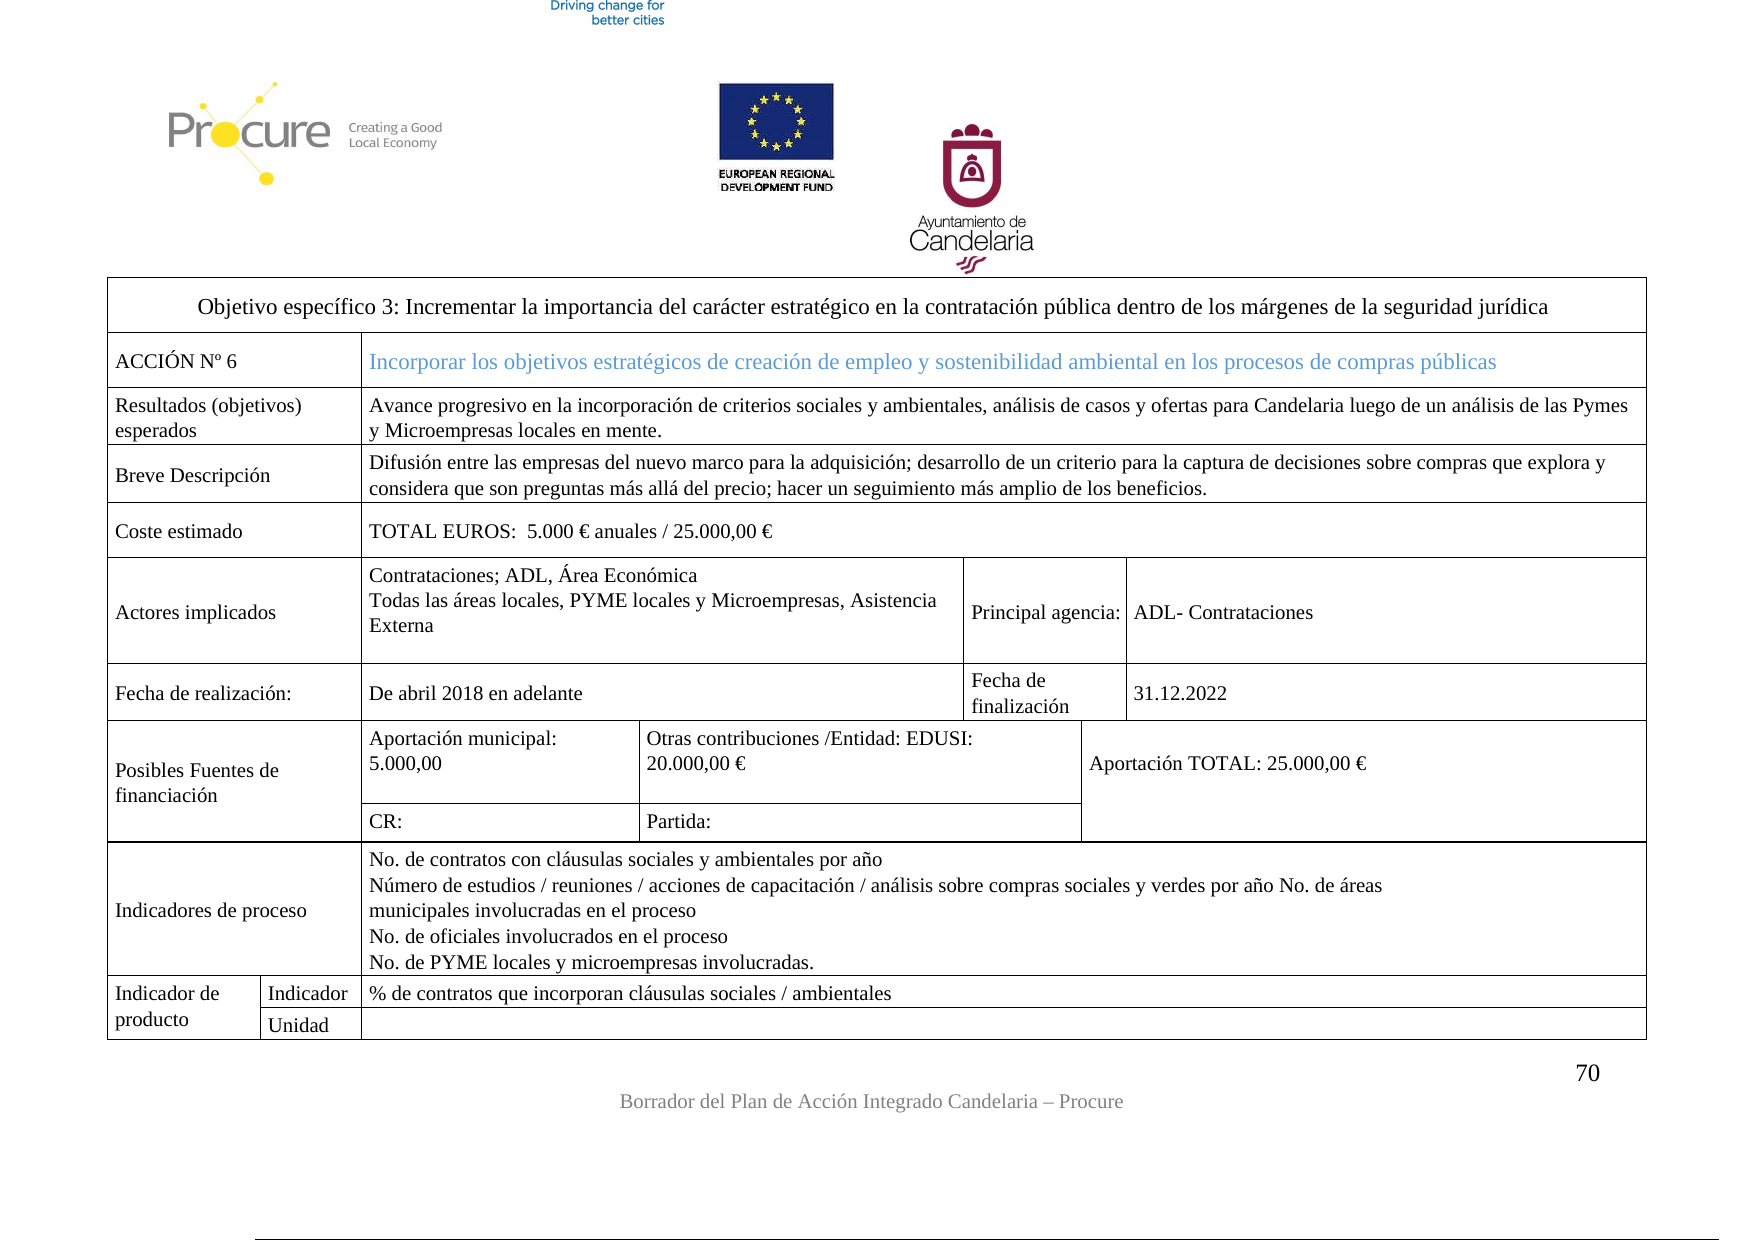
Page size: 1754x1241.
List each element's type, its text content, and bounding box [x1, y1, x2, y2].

table_cell Fecha de finalización [964, 664, 1126, 720]
table_cell Aportación municipal: 5.000,00 [362, 721, 639, 803]
table_cell Unidad [261, 1008, 361, 1039]
table_cell No. de contratos con cláusulas sociales y ambientales por año Número de estudios / reuniones / acciones de capacitación / análisis sobre compras sociales y verdes por año No. de áreas municipales involucradas en el proceso No. de oficiales involucrados en el proceso No. de PYME locales y microempresas involucradas. [362, 843, 1646, 975]
table_cell Otras contribuciones /Entidad: EDUSI: 20.000,00 € [640, 721, 1081, 803]
table_cell Posibles Fuentes de financiación [108, 721, 361, 841]
table_cell Partida: [640, 804, 1081, 841]
table_cell De abril 2018 en adelante [362, 664, 963, 720]
table_cell Indicadores de proceso [108, 843, 361, 975]
table_cell % de contratos que incorporan cláusulas sociales / ambientales [362, 976, 1646, 1007]
table_cell Principal agencia: [964, 558, 1126, 662]
table_cell CR: [362, 804, 639, 841]
table_cell Indicador de producto [108, 976, 260, 1039]
table_header Objetivo específico 3: Incrementar la importancia del carácter estratégico en la contratación pública dentro de los márgenes de la seguridad jurídica [108, 278, 1646, 332]
table_cell TOTAL EUROS: 5.000 € anuales / 25.000,00 € [362, 503, 1646, 557]
table_cell Coste estimado [108, 503, 361, 557]
table_cell Breve Descripción [108, 445, 361, 502]
table_cell Actores implicados [108, 558, 361, 662]
table_cell Indicador [261, 976, 361, 1007]
table_cell ACCIÓN Nº 6 [108, 333, 361, 387]
table_cell Resultados (objetivos) esperados [108, 388, 361, 444]
table_cell Contrataciones; ADL, Área Económica Todas las áreas locales, PYME locales y Microempresas, Asistencia Externa [362, 558, 963, 662]
table_cell Avance progresivo en la incorporación de criterios sociales y ambientales, análisis de casos y ofertas para Candelaria luego de un análisis de las Pymes y Microempresas locales en mente. [362, 388, 1646, 444]
table_cell Incorporar los objetivos estratégicos de creación de empleo y sostenibilidad ambiental en los procesos de compras públicas [362, 333, 1646, 387]
table_cell Fecha de realización: [108, 664, 361, 720]
table_cell 31.12.2022 [1127, 664, 1646, 720]
table_cell Difusión entre las empresas del nuevo marco para la adquisición; desarrollo de un criterio para la captura de decisiones sobre compras que explora y considera que son preguntas más allá del precio; hacer un seguimiento más amplio de los beneficios. [362, 445, 1646, 502]
table_cell ADL- Contrataciones [1127, 558, 1646, 662]
table_cell Aportación TOTAL: 25.000,00 € [1082, 721, 1646, 841]
table_cell [362, 1008, 1646, 1039]
